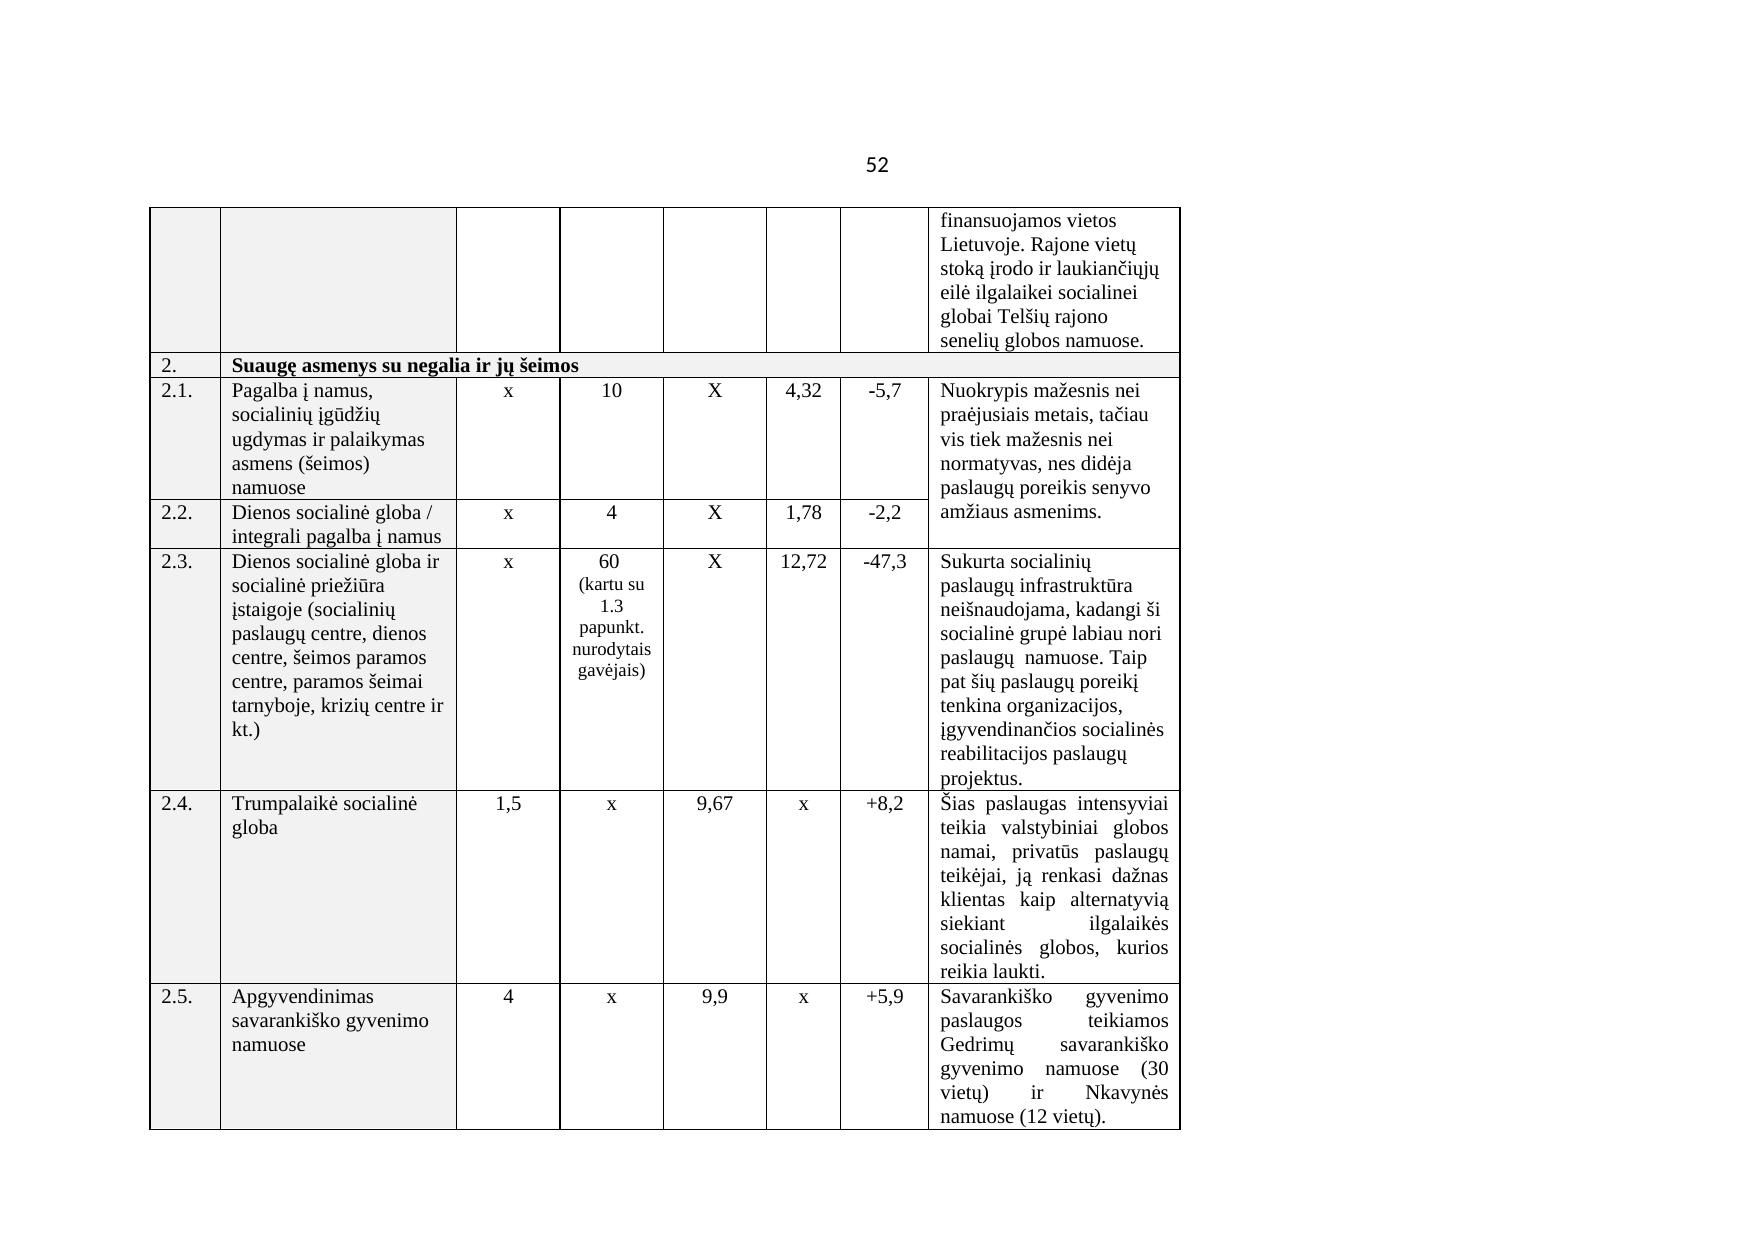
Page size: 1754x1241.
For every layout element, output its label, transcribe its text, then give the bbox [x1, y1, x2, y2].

table_cell 9,67 [664, 791, 766, 983]
table_cell X [664, 549, 766, 789]
table_cell x [457, 378, 559, 499]
table_cell x [457, 500, 559, 548]
table_cell [664, 208, 766, 352]
table_cell 4 [457, 984, 559, 1128]
table_cell finansuojamos vietos Lietuvoje. Rajone vietų stoką įrodo ir laukiančiųjų eilė ilgalaikei socialinei globai Telšių rajono senelių globos namuose. [929, 208, 1179, 352]
table_cell 2.3. [151, 549, 220, 789]
table_cell x [767, 791, 840, 983]
table_cell 2.2. [151, 500, 220, 548]
table_cell [841, 208, 928, 352]
table_cell -5,7 [841, 378, 928, 499]
table_cell Savarankiško gyvenimo paslaugos teikiamos Gedrimų savarankiško gyvenimo namuose (30 vietų) ir Nkavynės namuose (12 vietų). [929, 984, 1179, 1128]
table_cell Apgyvendinimas savarankiško gyvenimo namuose [221, 984, 456, 1128]
table_cell 2.1. [151, 378, 220, 499]
table_cell +5,9 [841, 984, 928, 1128]
table_cell Nuokrypis mažesnis nei praėjusiais metais, tačiau vis tiek mažesnis nei normatyvas, nes didėja paslaugų poreikis senyvo amžiaus asmenims. [929, 378, 1179, 548]
table_cell -2,2 [841, 500, 928, 548]
table_cell 2. [151, 353, 220, 377]
table_cell X [664, 500, 766, 548]
table_cell Dienos socialinė globa / integrali pagalba į namus [221, 500, 456, 548]
table_cell x [561, 791, 663, 983]
table_cell X [664, 378, 766, 499]
table_cell Suaugę asmenys su negalia ir jų šeimos [221, 353, 1179, 377]
table_cell 60 (kartu su 1.3 papunkt. nurodytais gavėjais) [561, 549, 663, 789]
table_cell +8,2 [841, 791, 928, 983]
table_cell x [457, 549, 559, 789]
table_cell -47,3 [841, 549, 928, 789]
table_cell 2.5. [151, 984, 220, 1128]
table_cell Dienos socialinė globa ir socialinė priežiūra įstaigoje (socialinių paslaugų centre, dienos centre, šeimos paramos centre, paramos šeimai tarnyboje, krizių centre ir kt.) [221, 549, 456, 789]
table_cell [561, 208, 663, 352]
table_cell x [767, 984, 840, 1128]
table_cell Šias paslaugas intensyviai teikia valstybiniai globos namai, privatūs paslaugų teikėjai, ją renkasi dažnas klientas kaip alternatyvią siekiant ilgalaikės socialinės globos, kurios reikia laukti. [929, 791, 1179, 983]
table_cell Trumpalaikė socialinė globa [221, 791, 456, 983]
table_cell [457, 208, 559, 352]
table_cell 10 [561, 378, 663, 499]
table_cell [221, 208, 456, 352]
table_cell 4,32 [767, 378, 840, 499]
table_cell Pagalba į namus, socialinių įgūdžių ugdymas ir palaikymas asmens (šeimos) namuose [221, 378, 456, 499]
table_cell Sukurta socialinių paslaugų infrastruktūra neišnaudojama, kadangi ši socialinė grupė labiau nori paslaugų namuose. Taip pat šių paslaugų poreikį tenkina organizacijos, įgyvendinančios socialinės reabilitacijos paslaugų projektus. [929, 549, 1179, 789]
table_cell x [561, 984, 663, 1128]
table_cell [767, 208, 840, 352]
table_cell [151, 208, 220, 352]
table_cell 4 [561, 500, 663, 548]
table_cell 1,5 [457, 791, 559, 983]
table_cell 12,72 [767, 549, 840, 789]
table_cell 2.4. [151, 791, 220, 983]
table_cell 1,78 [767, 500, 840, 548]
table_cell 9,9 [664, 984, 766, 1128]
